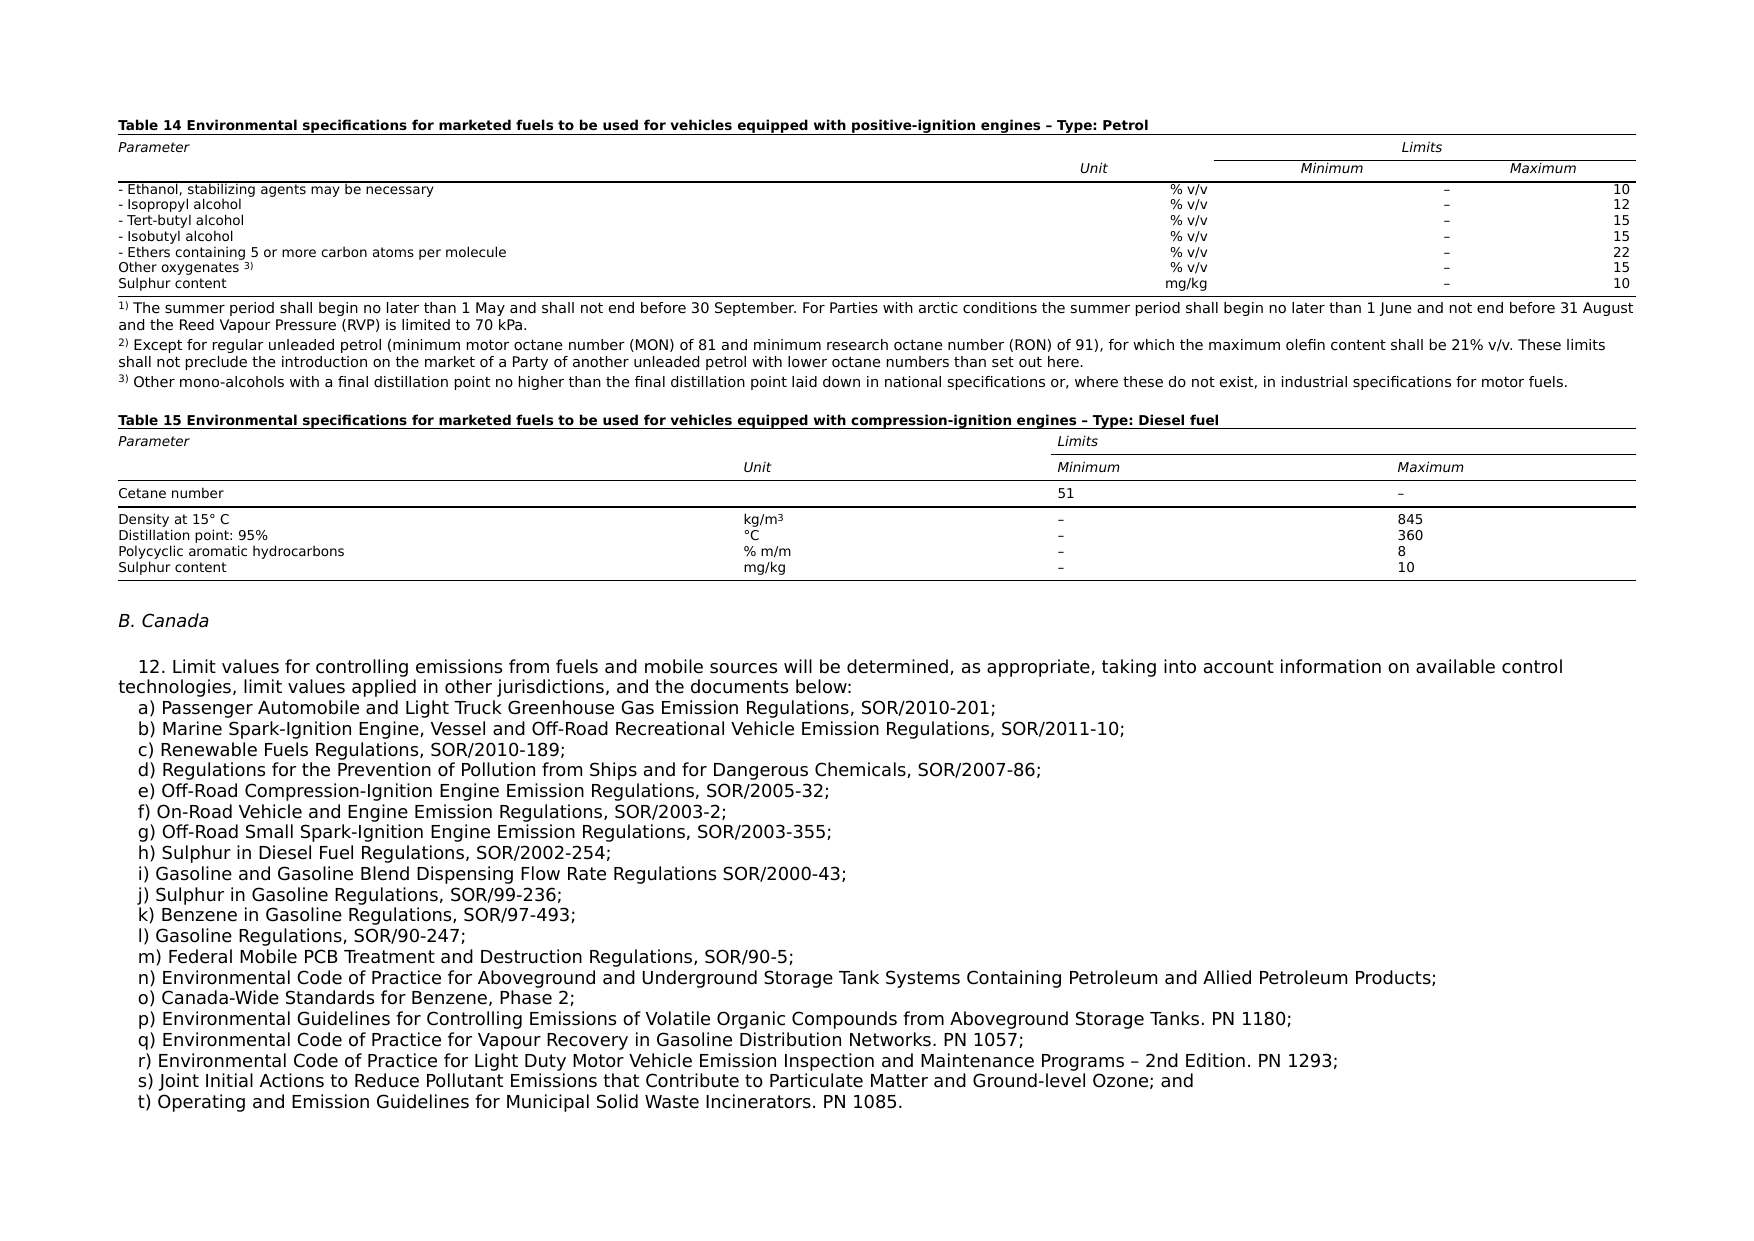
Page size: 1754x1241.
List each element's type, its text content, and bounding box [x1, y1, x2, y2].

text e) Off-Road Compression-Ignition Engine Emission Regulations, SOR/2005-32; [118, 781, 1636, 802]
text h) Sulphur in Diesel Fuel Regulations, SOR/2002-254; [118, 843, 1636, 864]
text o) Canada-Wide Standards for Benzene, Phase 2; [118, 988, 1636, 1009]
table_cell – [1051, 544, 1391, 559]
table_cell – [1214, 213, 1456, 229]
table_cell 10 [1456, 183, 1636, 197]
table_cell - Isobutyl alcohol [118, 229, 979, 244]
table_cell [979, 135, 1213, 160]
table_cell Sulphur content [118, 276, 979, 296]
table_cell % v/v [979, 197, 1213, 213]
table_cell Parameter [118, 429, 737, 454]
table_cell Parameter [118, 135, 979, 160]
text c) Renewable Fuels Regulations, SOR/2010-189; [118, 739, 1636, 760]
table_cell 51 [1051, 481, 1391, 506]
table_cell 845 [1391, 508, 1636, 528]
text 12. Limit values for controlling emissions from fuels and mobile sources will be determined, as appropriate, taking into account information on available control technologies, limit values applied in other jurisdictions, and the documents below: [118, 657, 1636, 698]
table_cell Distillation point: 95% [118, 528, 737, 544]
table_cell % v/v [979, 213, 1213, 229]
table_cell - Isopropyl alcohol [118, 197, 979, 213]
text p) Environmental Guidelines for Controlling Emissions of Volatile Organic Compounds from Aboveground Storage Tanks. PN 1180; [118, 1009, 1636, 1030]
table_cell % v/v [979, 229, 1213, 244]
table_cell – [1051, 508, 1391, 528]
text b) Marine Spark-Ignition Engine, Vessel and Off-Road Recreational Vehicle Emission Regulations, SOR/2011-10; [118, 719, 1636, 739]
table_header Table 14 Environmental specifications for marketed fuels to be used for vehicles equipped with positive-ignition engines – Type: Petrol [118, 118, 1636, 134]
table_cell °C [738, 528, 1051, 544]
table_cell 12 [1456, 197, 1636, 213]
table_cell mg/kg [979, 276, 1213, 296]
table_cell – [1051, 528, 1391, 544]
subtitle B. Canada [118, 611, 1636, 632]
table_cell 360 [1391, 528, 1636, 544]
table_cell [738, 429, 1051, 454]
table_cell – [1214, 276, 1456, 296]
table_cell Limits [1214, 135, 1636, 160]
table_cell 22 [1456, 244, 1636, 260]
table_cell 15 [1456, 260, 1636, 276]
text a) Passenger Automobile and Light Truck Greenhouse Gas Emission Regulations, SOR/2010-201; [118, 698, 1636, 719]
text r) Environmental Code of Practice for Light Duty Motor Vehicle Emission Inspection and Maintenance Programs – 2nd Edition. PN 1293; [118, 1050, 1636, 1071]
table_cell Limits [1051, 429, 1391, 454]
table_cell Density at 15° C [118, 508, 737, 528]
table_cell Other oxygenates 3) [118, 260, 979, 276]
table_cell Minimum [1051, 455, 1391, 480]
table_cell kg/m3 [738, 508, 1051, 528]
table_cell 10 [1391, 559, 1636, 580]
text q) Environmental Code of Practice for Vapour Recovery in Gasoline Distribution Networks. PN 1057; [118, 1030, 1636, 1050]
table_cell % v/v [979, 260, 1213, 276]
text d) Regulations for the Prevention of Pollution from Ships and for Dangerous Chemicals, SOR/2007-86; [118, 760, 1636, 781]
table_cell 8 [1391, 544, 1636, 559]
text t) Operating and Emission Guidelines for Municipal Solid Waste Incinerators. PN 1085. [118, 1092, 1636, 1113]
table_cell % m/m [738, 544, 1051, 559]
table_cell Sulphur content [118, 559, 737, 580]
table_cell Cetane number [118, 481, 737, 506]
table_header Table 15 Environmental specifications for marketed fuels to be used for vehicles equipped with compression-ignition engines – Type: Diesel fuel [118, 412, 1636, 428]
table_cell Polycyclic aromatic hydrocarbons [118, 544, 737, 559]
table_cell – [1214, 183, 1456, 197]
table_cell Unit [979, 160, 1213, 181]
text g) Off-Road Small Spark-Ignition Engine Emission Regulations, SOR/2003-355; [118, 822, 1636, 843]
table_cell – [1051, 559, 1391, 580]
table_cell Maximum [1456, 161, 1636, 181]
table_cell [738, 481, 1051, 506]
table_cell - Ethers containing 5 or more carbon atoms per molecule [118, 244, 979, 260]
table_cell [118, 454, 737, 480]
table_cell – [1391, 481, 1636, 506]
table_cell – [1214, 197, 1456, 213]
table_cell - Tert-butyl alcohol [118, 213, 979, 229]
table_cell – [1214, 229, 1456, 244]
table_cell Unit [738, 454, 1051, 480]
table_cell Minimum [1214, 161, 1456, 181]
table_cell 15 [1456, 213, 1636, 229]
table_cell 1) The summer period shall begin no later than 1 May and shall not end before 30 September. For Parties with arctic conditions the summer period shall begin no later than 1 June and not end before 31 August and the Reed Vapour Pressure (RVP) is limited to 70 kPa. 2) Except for regular unleaded petrol (minimum motor octane number (MON) of 81 and minimum research octane number (RON) of 91), for which the maximum olefin content shall be 21% v/v. These limits shall not preclude the introduction on the market of a Party of another unleaded petrol with lower octane numbers than set out here. 3) Other mono-alcohols with a final distillation point no higher than the final distillation point laid down in national specifications or, where these do not exist, in industrial specifications for motor fuels. [118, 297, 1636, 390]
text k) Benzene in Gasoline Regulations, SOR/97-493; [118, 905, 1636, 926]
table_cell 15 [1456, 229, 1636, 244]
text n) Environmental Code of Practice for Aboveground and Underground Storage Tank Systems Containing Petroleum and Allied Petroleum Products; [118, 967, 1636, 988]
text i) Gasoline and Gasoline Blend Dispensing Flow Rate Regulations SOR/2000-43; [118, 864, 1636, 884]
table_cell 10 [1456, 276, 1636, 296]
text m) Federal Mobile PCB Treatment and Destruction Regulations, SOR/90-5; [118, 947, 1636, 967]
table_cell – [1214, 244, 1456, 260]
table_cell Maximum [1391, 455, 1636, 480]
table_cell – [1214, 260, 1456, 276]
text f) On-Road Vehicle and Engine Emission Regulations, SOR/2003-2; [118, 802, 1636, 822]
table_cell % v/v [979, 244, 1213, 260]
table_cell [118, 160, 979, 181]
table_cell [1391, 429, 1636, 454]
table_cell % v/v [979, 183, 1213, 197]
table_cell mg/kg [738, 559, 1051, 580]
text l) Gasoline Regulations, SOR/90-247; [118, 926, 1636, 947]
text s) Joint Initial Actions to Reduce Pollutant Emissions that Contribute to Particulate Matter and Ground-level Ozone; and [118, 1071, 1636, 1092]
text j) Sulphur in Gasoline Regulations, SOR/99-236; [118, 884, 1636, 905]
table_cell - Ethanol, stabilizing agents may be necessary [118, 183, 979, 197]
